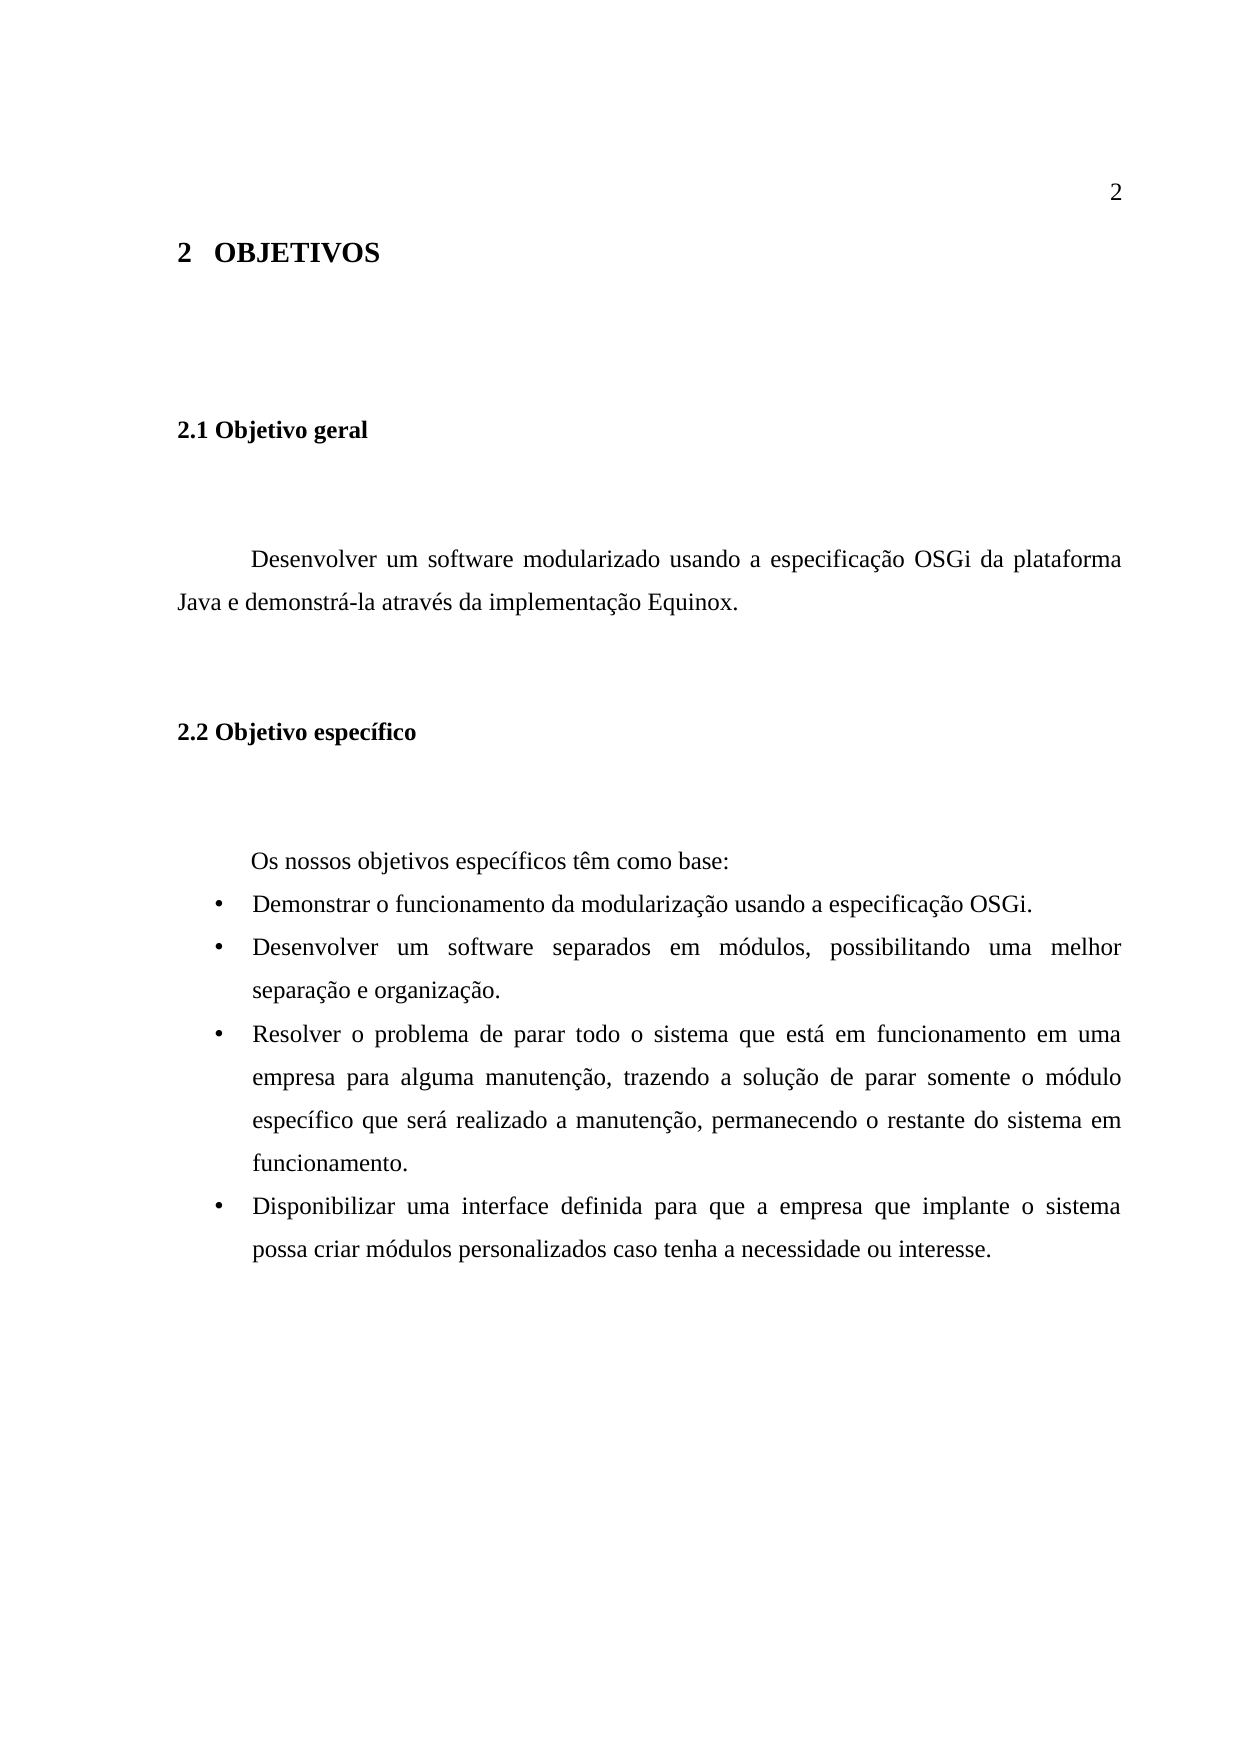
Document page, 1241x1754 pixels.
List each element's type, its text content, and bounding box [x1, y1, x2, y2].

list Resolver o problema de parar todo o sistema que está em funcionamento em uma empresa para alguma manutenção, trazendo a solução de parar somente o módulo específico que será realizado a manutenção, permanecendo o restante do sistema em funcionamento. [214, 1019, 1122, 1177]
text Os nossos objetivos específicos têm como base: [177, 846, 1122, 875]
text Desenvolver um software modularizado usando a especificação OSGi da plataforma Java e demonstrá-la através da implementação Equinox. [177, 544, 1122, 616]
list Desenvolver um software separados em módulos, possibilitando uma melhor separação e organização. [214, 932, 1122, 1004]
title objetivos [177, 235, 1122, 269]
list Disponibilizar uma interface definida para que a empresa que implante o sistema possa criar módulos personalizados caso tenha a necessidade ou interesse. [214, 1191, 1122, 1263]
subtitle 2.1 Objetivo geral [177, 415, 1122, 444]
subtitle 2.2 Objetivo específico [177, 717, 1122, 746]
list Demonstrar o funcionamento da modularização usando a especificação OSGi. [214, 889, 1122, 918]
